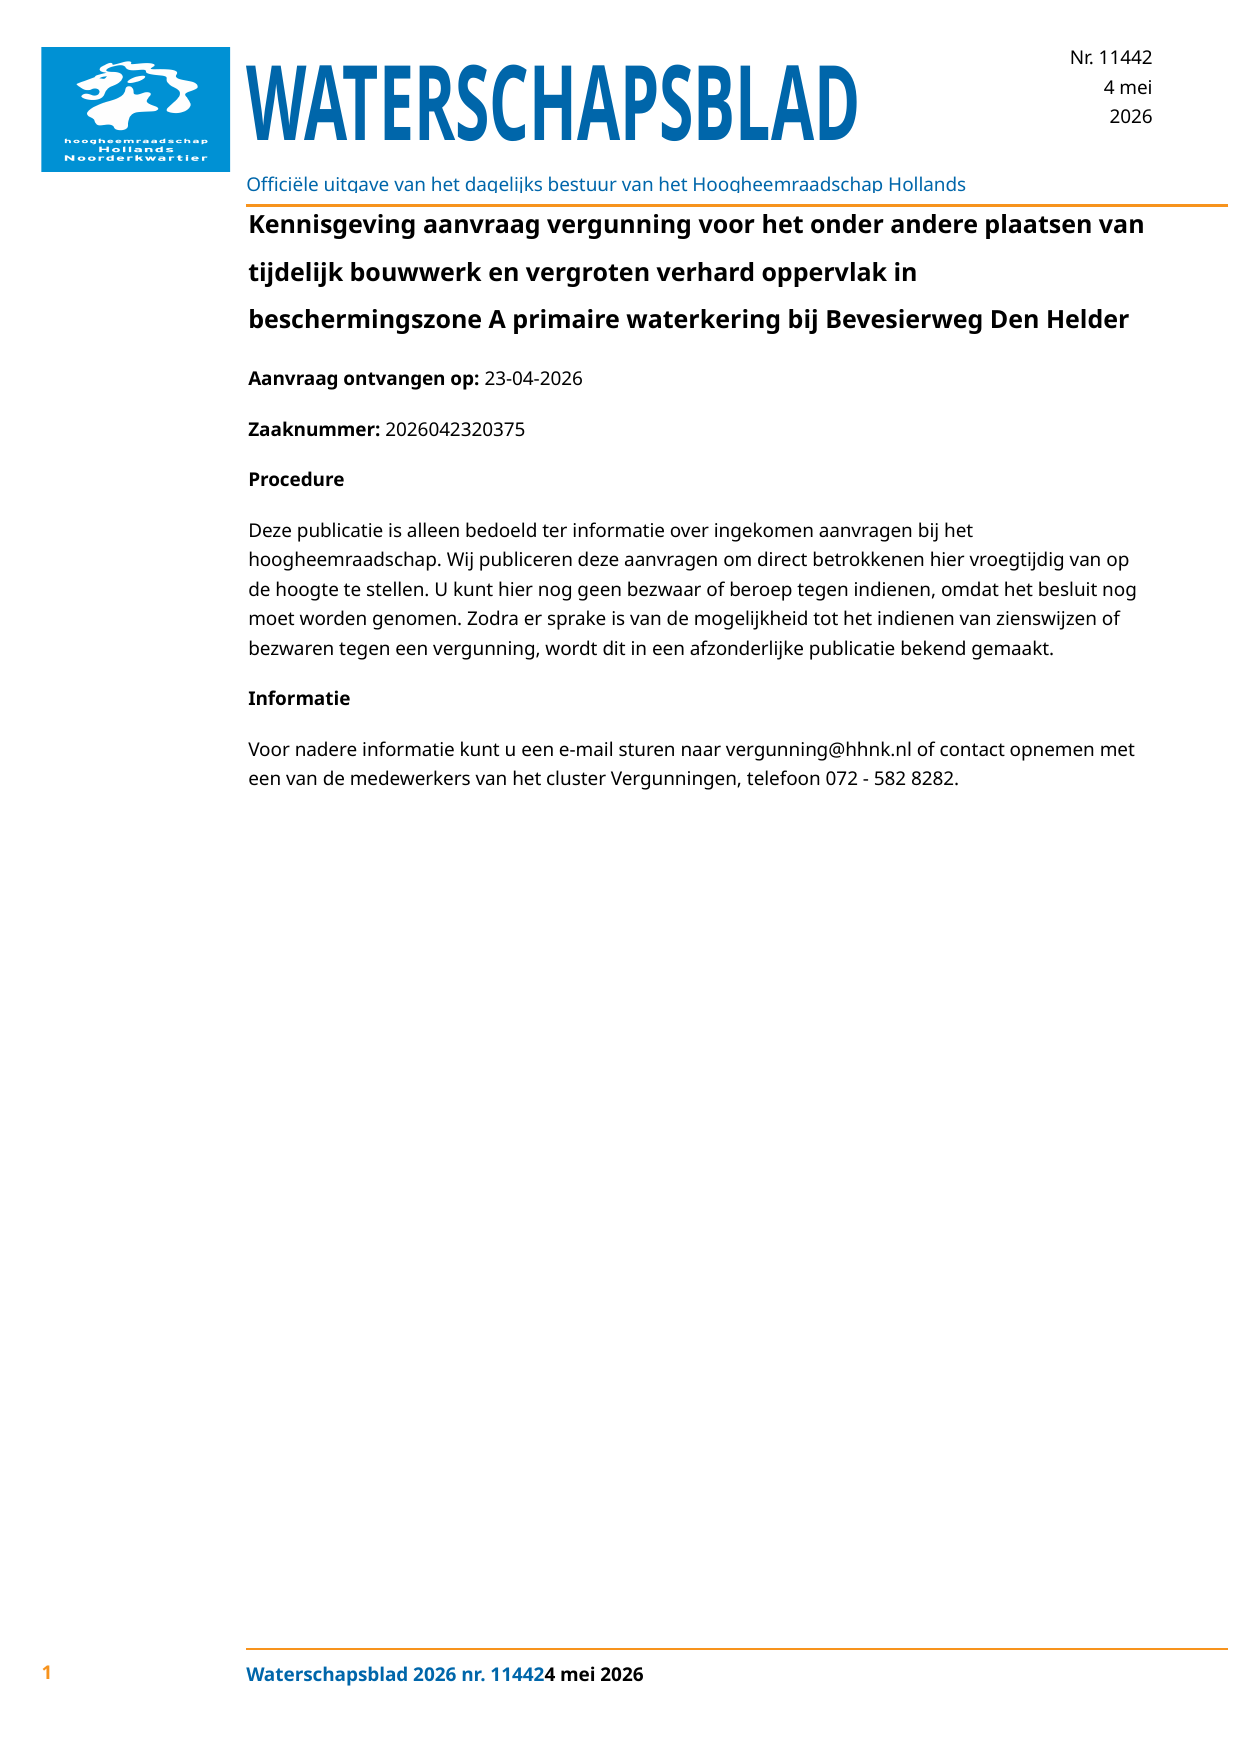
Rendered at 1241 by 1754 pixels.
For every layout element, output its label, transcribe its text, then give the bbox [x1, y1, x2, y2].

picture [88, 87, 157, 130]
text Aanvraag ontvangen op: 23-04-2026 [248, 366, 1152, 391]
text Informatie [248, 686, 1152, 711]
text Zaaknummer: 2026042320375 [248, 416, 1152, 442]
text Kennisgeving aanvraag vergunning voor het onder andere plaatsen van tijdelijk bouwwerk en vergroten verhard oppervlak in beschermingszone A primaire waterkering bij Bevesierweg Den Helder [248, 207, 1152, 336]
picture [129, 76, 144, 82]
text Voor nadere informatie kunt u een e-mail sturen naar vergunning@hhnk.nl of contact opnemen met een van de medewerkers van het cluster Vergunningen, telefoon 072 - 582 8282. [248, 736, 1152, 791]
picture [118, 62, 197, 112]
picture [78, 64, 122, 99]
text Deze publicatie is alleen bedoeld ter informatie over ingekomen aanvragen bij het hoogheemraadschap. Wij publiceren deze aanvragen om direct betrokkenen hier vroegtijdig van op de hoogte te stellen. U kunt hier nog geen bezwaar of beroep tegen indienen, omdat het besluit nog moet worden genomen. Zodra er sprake is van de mogelijkheid tot het indienen van zienswijzen of bezwaren tegen een vergunning, wordt dit in een afzonderlijke publicatie bekend gemaakt. [248, 517, 1152, 661]
text Procedure [248, 466, 1152, 492]
